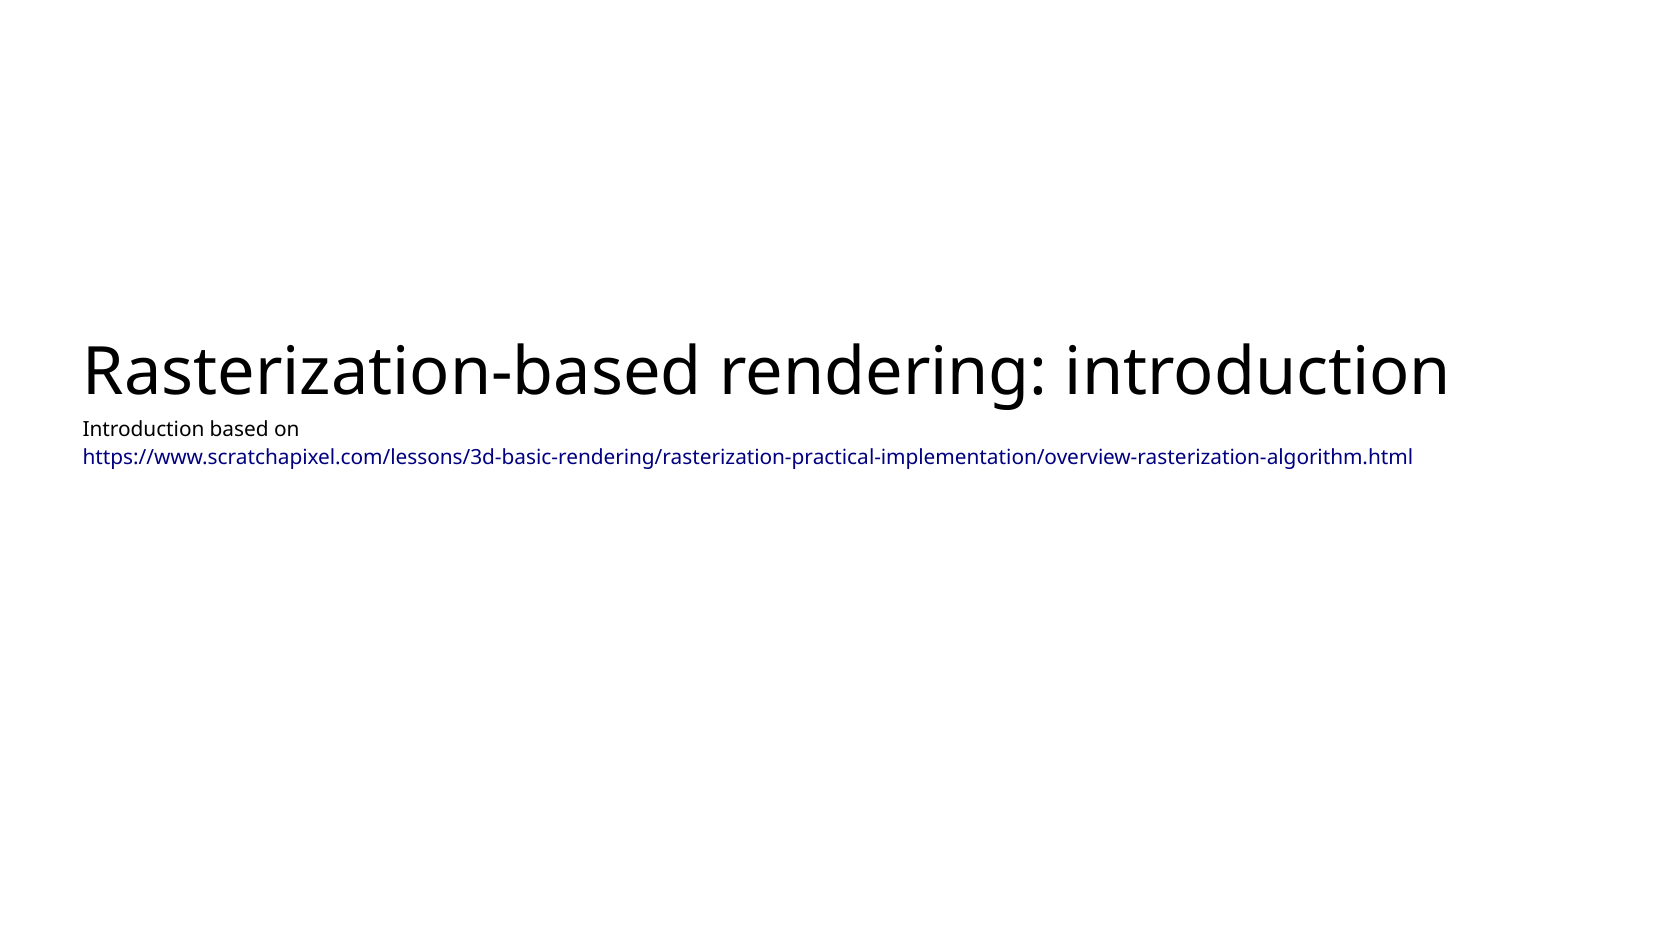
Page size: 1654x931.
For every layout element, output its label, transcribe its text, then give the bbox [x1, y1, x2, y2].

subtitle Rasterization-based rendering: introduction Introduction based on https://www.scratchapixel.com/lessons/3d-basic-rendering/rasterization-practical-implementation/overview-rasterization-algorithm.html [82, 37, 1571, 757]
